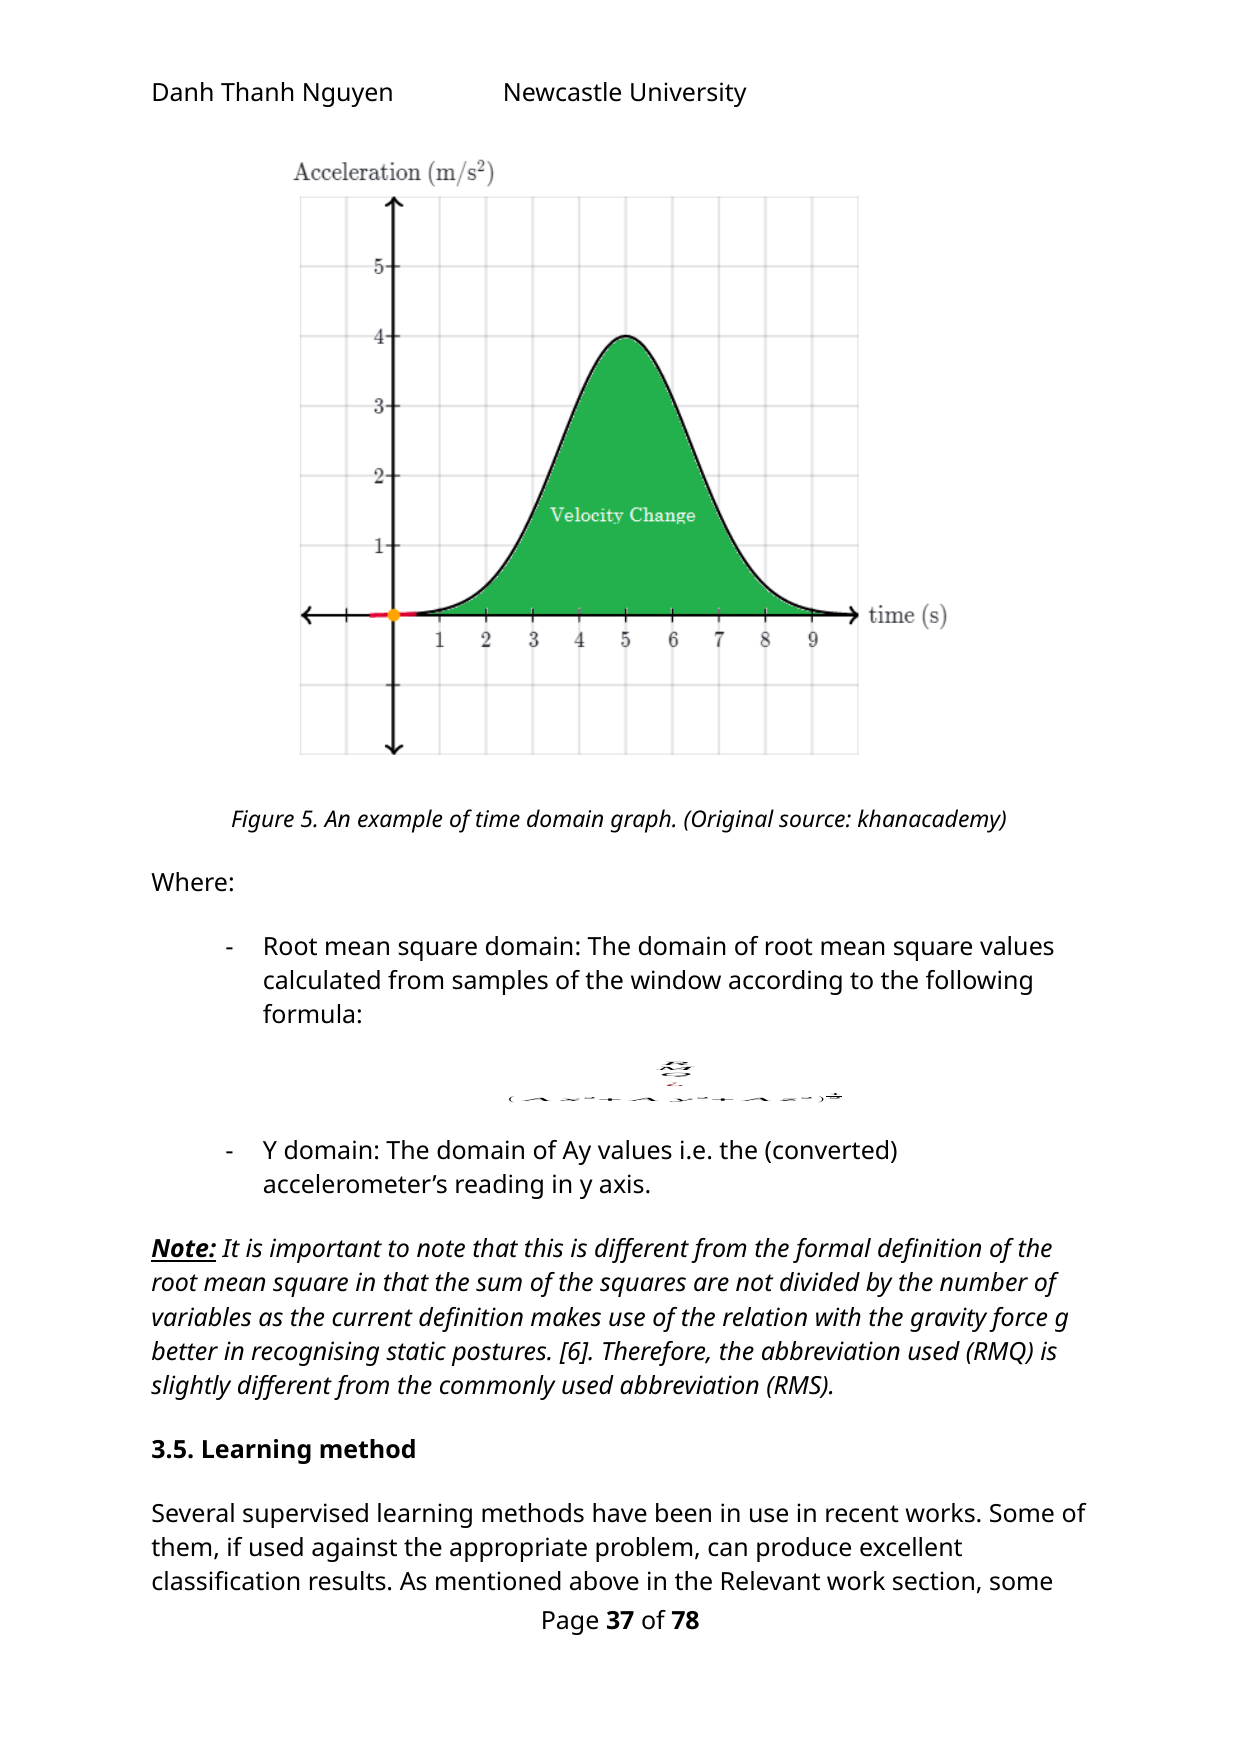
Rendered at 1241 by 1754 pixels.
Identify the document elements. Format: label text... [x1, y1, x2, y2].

text Several supervised learning methods have been in use in recent works. Some of them, if used against the appropriate problem, can produce excellent classification results. As mentioned above in the Relevant work section, some [151, 1495, 1089, 1598]
list Root mean square domain: The domain of root mean square values calculated from samples of the window according to the following formula: [225, 928, 1089, 1031]
text 3.5. Learning method [151, 1431, 1089, 1465]
text Note: It is important to note that this is different from the formal definition of the root mean square in that the sum of the squares are not divided by the number of variables as the current definition makes use of the relation with the gravity force g better in recognising static postures. [6]. Therefore, the abbreviation used (RMQ) is slightly different from the commonly used abbreviation (RMS). [151, 1231, 1089, 1401]
text Where: [151, 864, 1089, 898]
list Y domain: The domain of Ay values i.e. the (converted) accelerometer’s reading in y axis. [225, 1133, 1089, 1201]
text Figure 5. An example of time domain graph. (Original source: khanacademy) [151, 803, 1089, 834]
